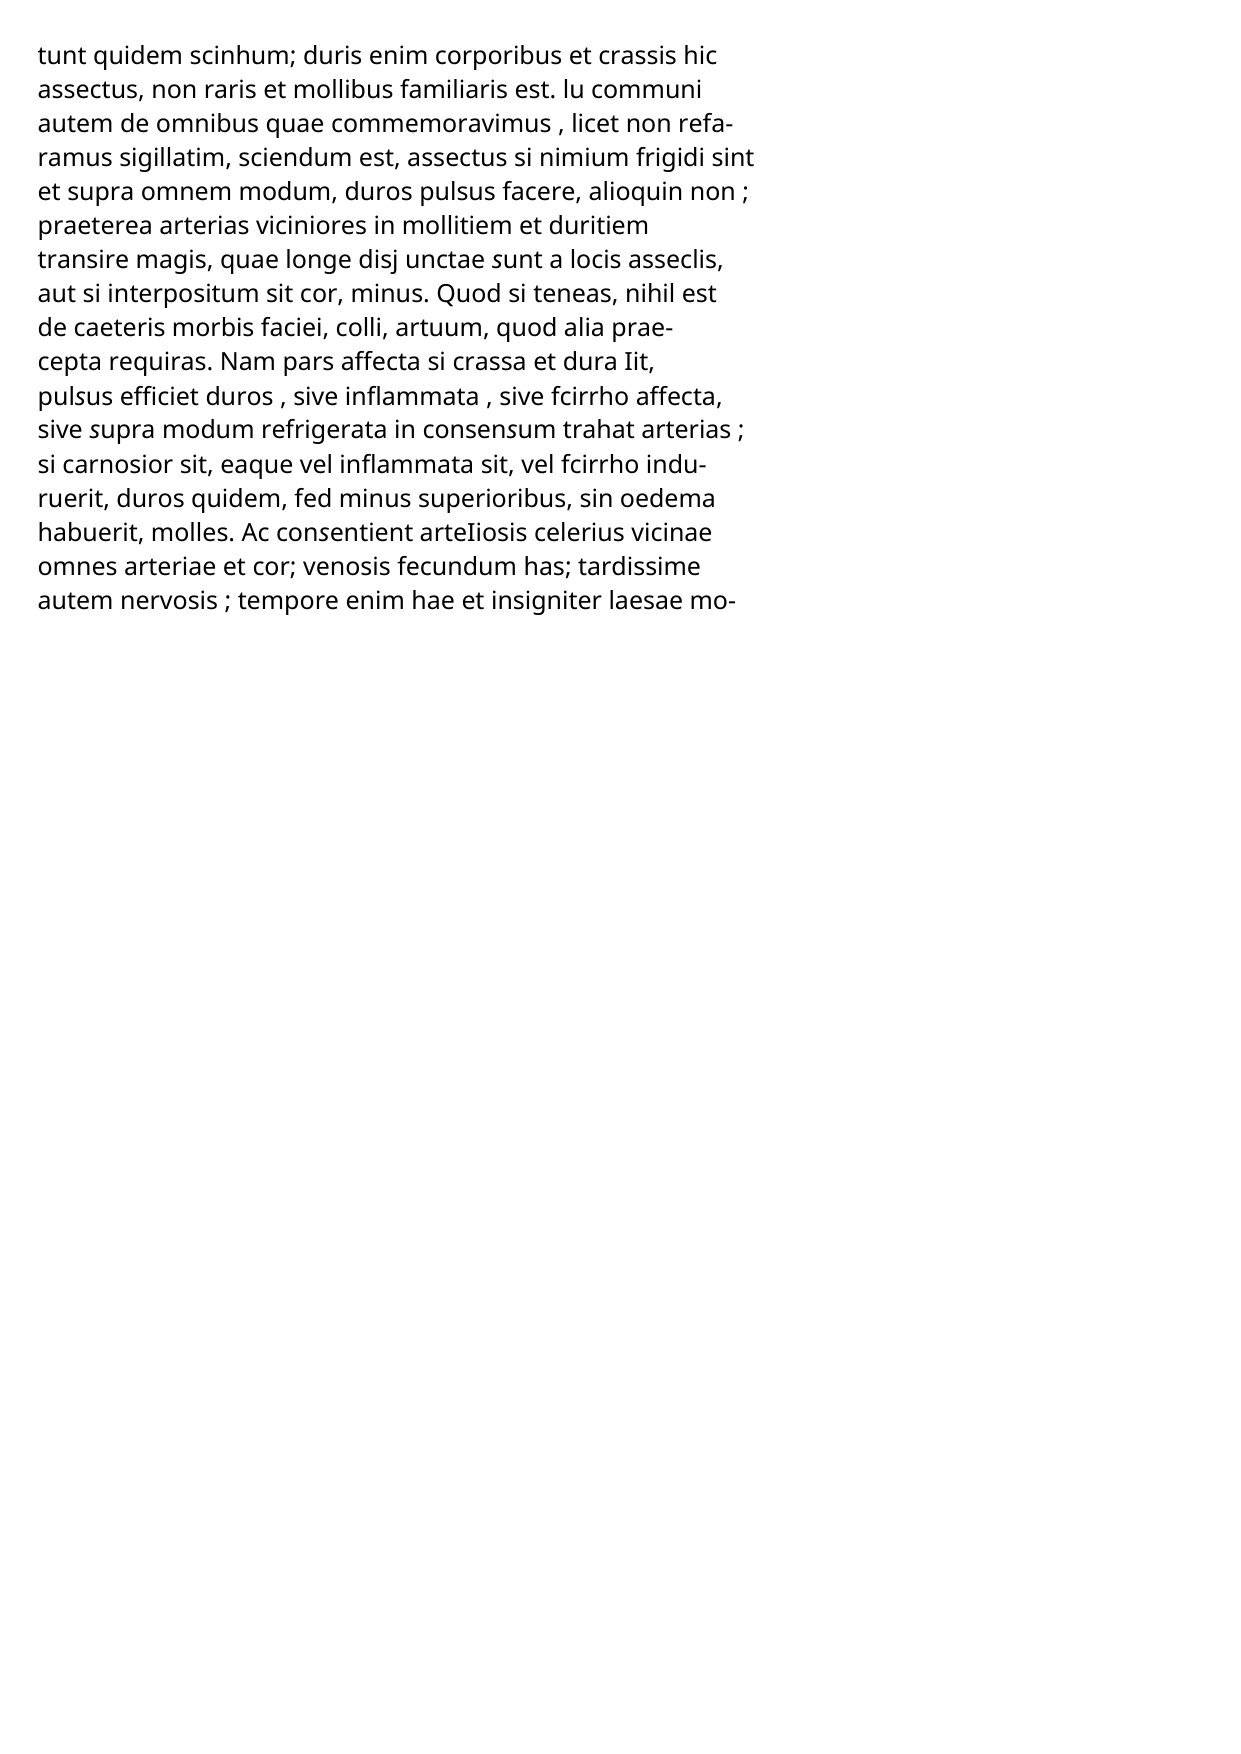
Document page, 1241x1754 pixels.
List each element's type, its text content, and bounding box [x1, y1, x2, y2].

text tunt quidem scinhum; duris enim corporibus et crassis hic assectus, non raris et mollibus familiaris est. lu communi autem de omnibus quae commemoravimus , licet non refa- ramus sigillatim, sciendum est, assectus si nimium frigidi sint et supra omnem modum, duros pulsus facere, alioquin non ; praeterea arterias viciniores in mollitiem et duritiem transire magis, quae longe disj unctae sunt a locis asseclis, aut si interpositum sit cor, minus. Quod si teneas, nihil est de caeteris morbis faciei, colli, artuum, quod alia prae- cepta requiras. Nam pars affecta si crassa et dura Iit, pulsus efficiet duros , sive inflammata , sive fcirrho affecta, sive supra modum refrigerata in consensum trahat arterias ; si carnosior sit, eaque vel inflammata sit, vel fcirrho indu- ruerit, duros quidem, fed minus superioribus, sin oedema habuerit, molles. Ac consentient arteIiosis celerius vicinae omnes arteriae et cor; venosis fecundum has; tardissime autem nervosis ; tempore enim hae et insigniter laesae mo- [37, 37, 1203, 617]
